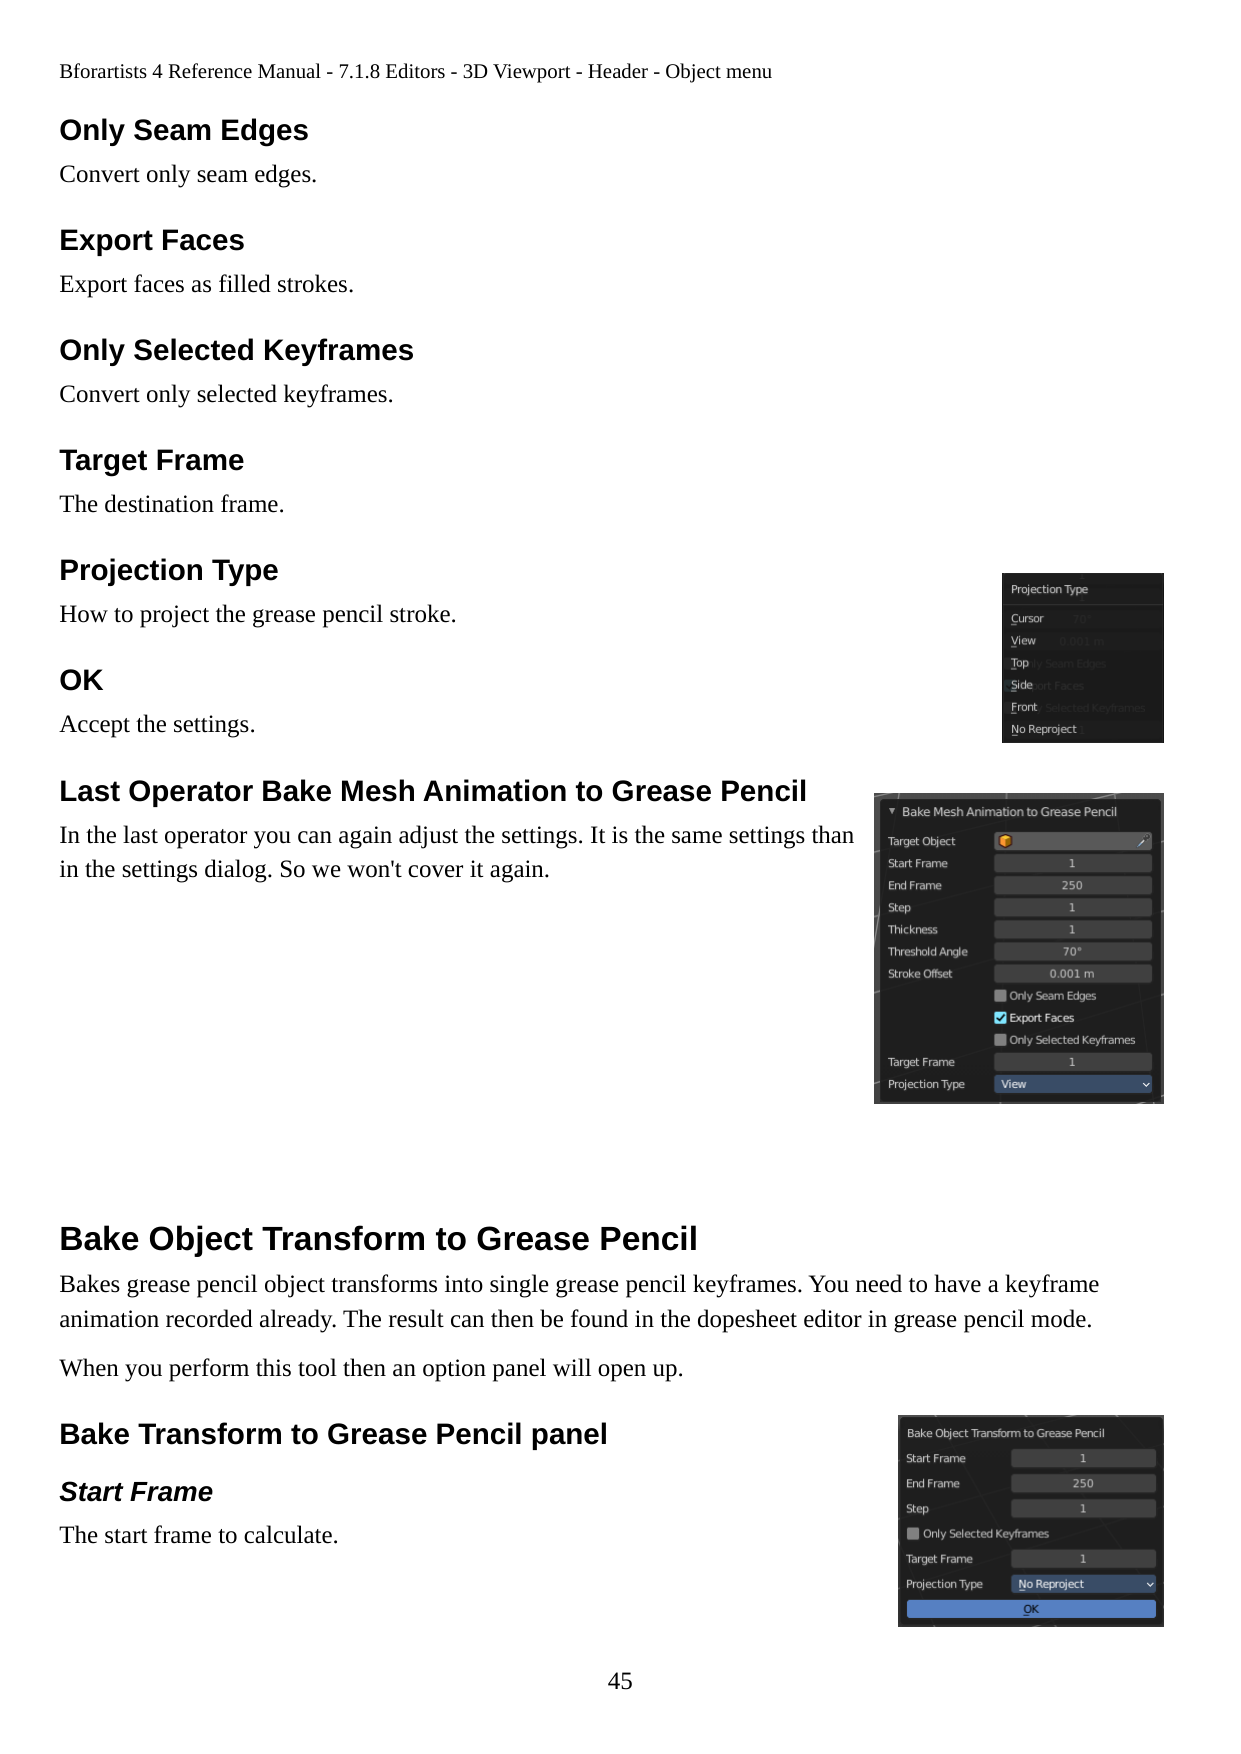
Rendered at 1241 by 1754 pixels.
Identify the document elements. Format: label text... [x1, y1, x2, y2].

text [1164, 709, 1181, 738]
subtitle Only Seam Edges [59, 113, 1181, 147]
text Accept the settings. [59, 709, 1002, 738]
subtitle [1164, 1476, 1181, 1508]
text Export faces as filled strokes. [59, 269, 1181, 298]
subtitle Last Operator Bake Mesh Animation to Grease Pencil [59, 773, 1181, 807]
subtitle Start Frame [59, 1476, 898, 1508]
subtitle Projection Type [59, 553, 1181, 587]
picture [898, 1415, 1164, 1627]
subtitle Target Frame [59, 443, 1181, 477]
subtitle OK [59, 663, 1002, 697]
subtitle Only Selected Keyframes [59, 333, 1181, 367]
text How to project the grease pencil stroke. [59, 599, 1002, 628]
text When you perform this tool then an option panel will open up. [59, 1353, 1181, 1382]
picture [874, 793, 1164, 1104]
text In the last operator you can again adjust the settings. It is the same settings than in the settings dialog. So we won't cover it again. [59, 820, 874, 883]
picture [1002, 573, 1164, 743]
text The destination frame. [59, 489, 1181, 518]
subtitle Export Faces [59, 223, 1181, 257]
text Convert only seam edges. [59, 159, 1181, 188]
text The start frame to calculate. [59, 1520, 898, 1549]
text Convert only selected keyframes. [59, 379, 1181, 408]
subtitle Bake Transform to Grease Pencil panel [59, 1417, 898, 1451]
subtitle [1164, 663, 1181, 697]
text Bakes grease pencil object transforms into single grease pencil keyframes. You need to have a keyframe animation recorded already. The result can then be found in the dopesheet editor in grease pencil mode. [59, 1269, 1181, 1333]
subtitle Bake Object Transform to Grease Pencil [59, 1218, 1181, 1257]
